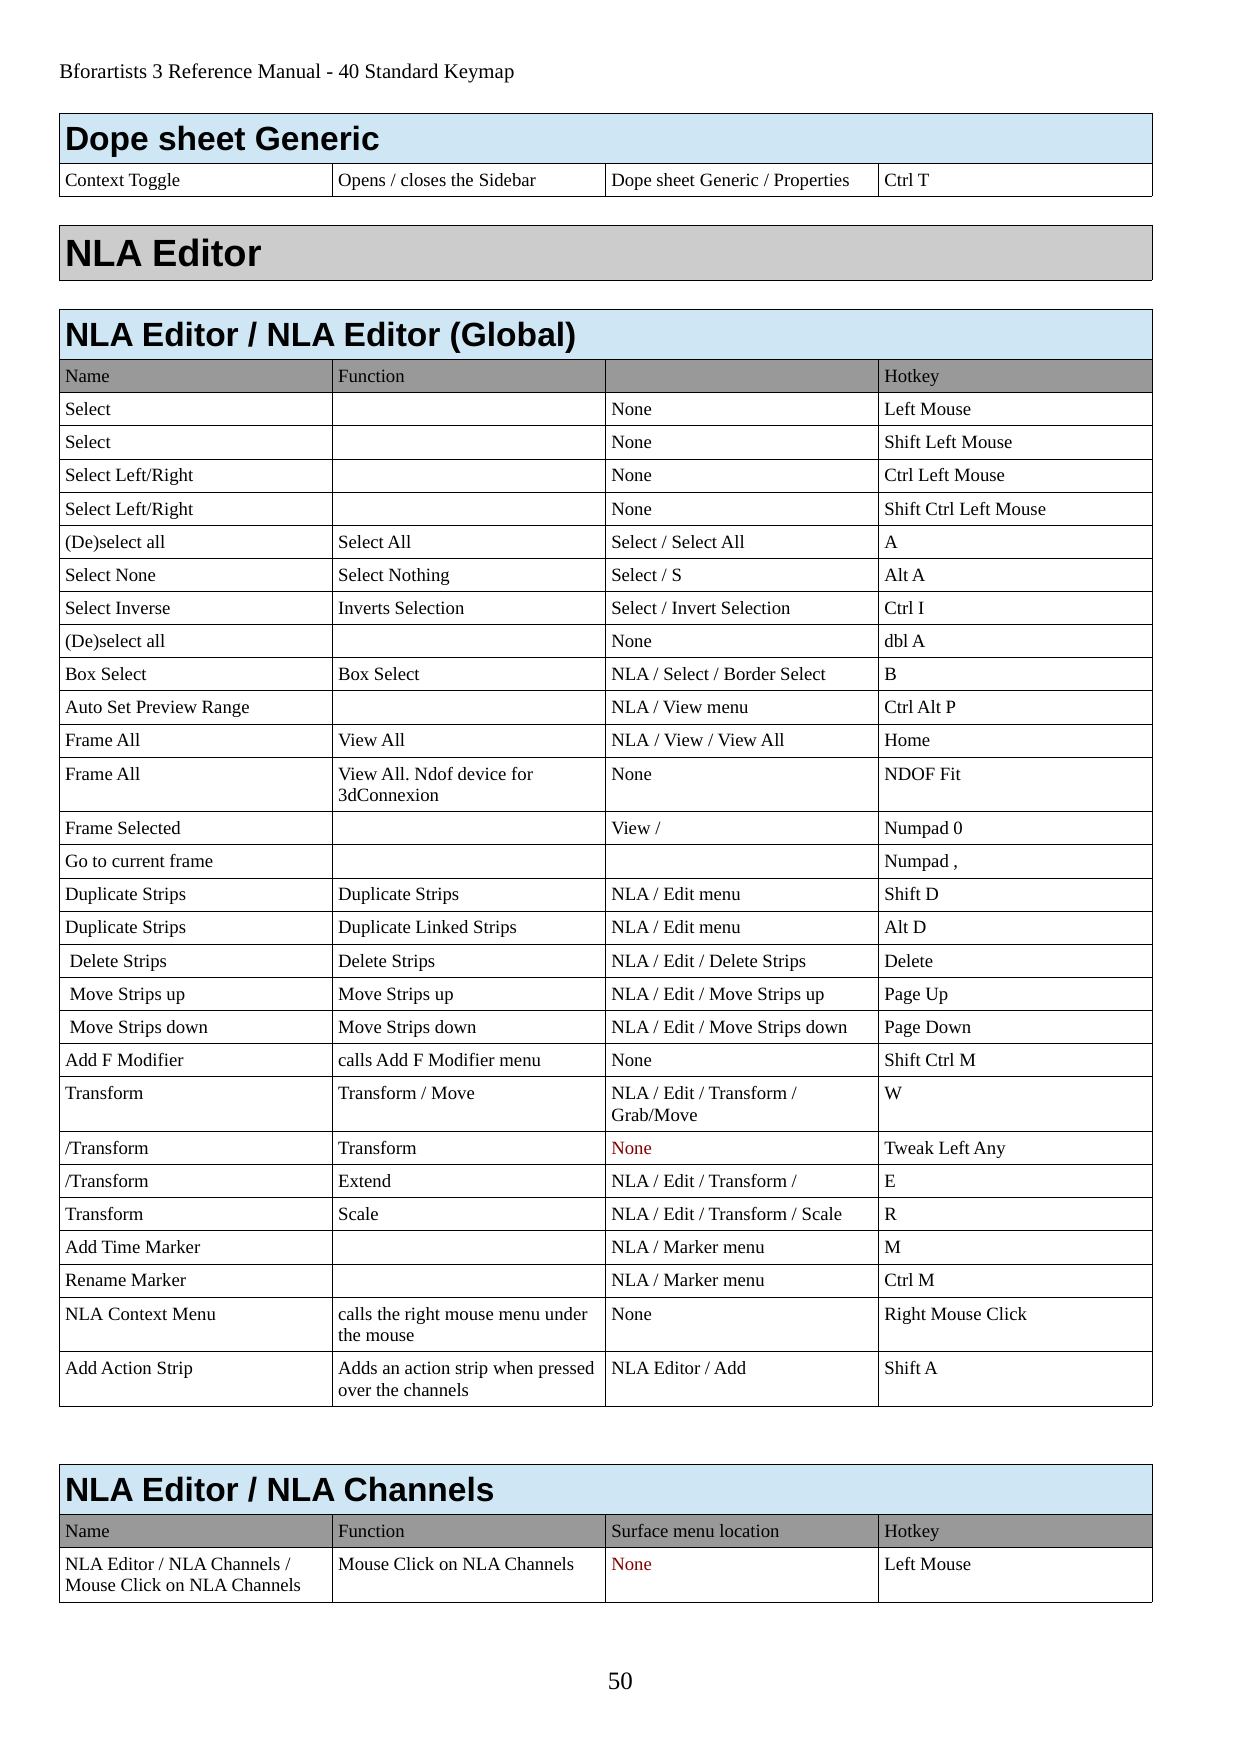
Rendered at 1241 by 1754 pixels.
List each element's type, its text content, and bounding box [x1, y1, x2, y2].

table_cell Select [60, 426, 332, 458]
table_cell Shift D [879, 879, 1152, 911]
table_cell Select Left/Right [60, 460, 332, 492]
table_cell Alt D [879, 912, 1152, 944]
table_cell dbl A [879, 625, 1152, 657]
table_cell NLA / Edit / Transform / Scale [606, 1198, 878, 1230]
table_cell Adds an action strip when pressed over the channels [333, 1352, 605, 1406]
table_cell Home [879, 725, 1152, 757]
table_cell Extend [333, 1165, 605, 1197]
table_cell (De)select all [60, 526, 332, 558]
table_cell Add F Modifier [60, 1044, 332, 1076]
table_cell /Transform [60, 1165, 332, 1197]
table_cell Shift A [879, 1352, 1152, 1406]
table_cell Delete Strips [333, 945, 605, 977]
table_cell Transform [60, 1077, 332, 1131]
table_cell Move Strips down [60, 1011, 332, 1043]
table_cell None [606, 758, 878, 811]
table_cell Numpad , [879, 845, 1152, 877]
table_cell Mouse Click on NLA Channels [333, 1548, 605, 1602]
table_cell Select Nothing [333, 559, 605, 591]
table_cell Select None [60, 559, 332, 591]
table_cell Frame All [60, 758, 332, 811]
table_cell [333, 460, 605, 492]
table_cell Shift Ctrl M [879, 1044, 1152, 1076]
table_cell Opens / closes the Sidebar [333, 164, 605, 196]
table_cell NLA Context Menu [60, 1298, 332, 1351]
table_cell Add Action Strip [60, 1352, 332, 1406]
table_header NLA Editor [60, 226, 1152, 280]
table_cell Context Toggle [60, 164, 332, 196]
table_cell [333, 426, 605, 458]
table_cell Select All [333, 526, 605, 558]
table_cell [333, 493, 605, 525]
table_cell Select Left/Right [60, 493, 332, 525]
table_cell Numpad 0 [879, 812, 1152, 844]
table_cell Rename Marker [60, 1265, 332, 1297]
table_cell Select Inverse [60, 592, 332, 624]
table_cell NLA / Edit / Delete Strips [606, 945, 878, 977]
table_cell [333, 1265, 605, 1297]
table_cell Name [60, 1515, 332, 1547]
table_cell Transform / Move [333, 1077, 605, 1131]
table_cell Ctrl Left Mouse [879, 460, 1152, 492]
table_cell Function [333, 360, 605, 392]
table_cell Alt A [879, 559, 1152, 591]
table_cell calls the right mouse menu under the mouse [333, 1298, 605, 1351]
table_cell Inverts Selection [333, 592, 605, 624]
table_cell Go to current frame [60, 845, 332, 877]
table_cell NLA Editor / Add [606, 1352, 878, 1406]
table_cell View All. Ndof device for 3dConnexion [333, 758, 605, 811]
table_cell Duplicate Strips [60, 879, 332, 911]
table_cell Box Select [333, 658, 605, 690]
table_cell None [606, 1132, 878, 1164]
table_cell M [879, 1231, 1152, 1263]
table_cell NLA / Edit menu [606, 912, 878, 944]
table_cell Right Mouse Click [879, 1298, 1152, 1351]
table_cell [333, 691, 605, 723]
table_cell Move Strips up [333, 978, 605, 1010]
table_cell Select / S [606, 559, 878, 591]
table_cell None [606, 1044, 878, 1076]
table_cell NLA / View / View All [606, 725, 878, 757]
table_cell Frame Selected [60, 812, 332, 844]
table_cell calls Add F Modifier menu [333, 1044, 605, 1076]
table_cell None [606, 393, 878, 425]
table_cell NLA / Edit menu [606, 879, 878, 911]
table_header NLA Editor / NLA Editor (Global) [60, 310, 1152, 359]
table_cell Ctrl M [879, 1265, 1152, 1297]
table_cell [333, 845, 605, 877]
table_cell (De)select all [60, 625, 332, 657]
table_cell R [879, 1198, 1152, 1230]
table_cell Box Select [60, 658, 332, 690]
table_cell Move Strips down [333, 1011, 605, 1043]
table_cell Function [333, 1515, 605, 1547]
table_cell [333, 1231, 605, 1263]
table_cell Shift Left Mouse [879, 426, 1152, 458]
table_cell None [606, 625, 878, 657]
table_cell Surface menu location [606, 1515, 878, 1547]
table_cell NLA / Select / Border Select [606, 658, 878, 690]
table_cell Scale [333, 1198, 605, 1230]
table_cell None [606, 1548, 878, 1602]
table_cell NLA / Edit / Move Strips down [606, 1011, 878, 1043]
table_cell Page Up [879, 978, 1152, 1010]
table_cell Delete [879, 945, 1152, 977]
table_cell Add Time Marker [60, 1231, 332, 1263]
table_cell Page Down [879, 1011, 1152, 1043]
table_cell [606, 845, 878, 877]
table_cell NLA / View menu [606, 691, 878, 723]
table_cell Left Mouse [879, 393, 1152, 425]
table_cell Tweak Left Any [879, 1132, 1152, 1164]
table_cell Frame All [60, 725, 332, 757]
table_cell Move Strips up [60, 978, 332, 1010]
table_cell Transform [333, 1132, 605, 1164]
table_cell Ctrl Alt P [879, 691, 1152, 723]
table_cell Hotkey [879, 1515, 1152, 1547]
table_cell [333, 393, 605, 425]
table_cell None [606, 1298, 878, 1351]
table_cell NLA / Edit / Move Strips up [606, 978, 878, 1010]
table_cell Shift Ctrl Left Mouse [879, 493, 1152, 525]
table_header Dope sheet Generic [60, 114, 1152, 163]
table_cell Select / Select All [606, 526, 878, 558]
table_cell None [606, 493, 878, 525]
table_cell A [879, 526, 1152, 558]
table_cell Duplicate Linked Strips [333, 912, 605, 944]
table_cell NLA Editor / NLA Channels / Mouse Click on NLA Channels [60, 1548, 332, 1602]
table_cell None [606, 460, 878, 492]
table_cell None [606, 426, 878, 458]
table_cell /Transform [60, 1132, 332, 1164]
table_cell Ctrl T [879, 164, 1152, 196]
table_cell [333, 812, 605, 844]
table_cell Name [60, 360, 332, 392]
table_cell Duplicate Strips [333, 879, 605, 911]
table_cell Delete Strips [60, 945, 332, 977]
table_cell Transform [60, 1198, 332, 1230]
table_cell Select / Invert Selection [606, 592, 878, 624]
table_cell Auto Set Preview Range [60, 691, 332, 723]
table_cell NLA / Edit / Transform / Grab/Move [606, 1077, 878, 1131]
table_cell View / [606, 812, 878, 844]
table_cell [333, 625, 605, 657]
table_cell NLA / Edit / Transform / [606, 1165, 878, 1197]
table_cell Hotkey [879, 360, 1152, 392]
table_cell NLA / Marker menu [606, 1265, 878, 1297]
table_cell NDOF Fit [879, 758, 1152, 811]
table_cell NLA / Marker menu [606, 1231, 878, 1263]
table_cell Ctrl I [879, 592, 1152, 624]
table_cell B [879, 658, 1152, 690]
table_cell Left Mouse [879, 1548, 1152, 1602]
table_header NLA Editor / NLA Channels [60, 1465, 1152, 1514]
table_cell Select [60, 393, 332, 425]
table_cell Dope sheet Generic / Properties [606, 164, 878, 196]
table_cell E [879, 1165, 1152, 1197]
table_cell Duplicate Strips [60, 912, 332, 944]
table_cell View All [333, 725, 605, 757]
table_cell [606, 360, 878, 392]
table_cell W [879, 1077, 1152, 1131]
